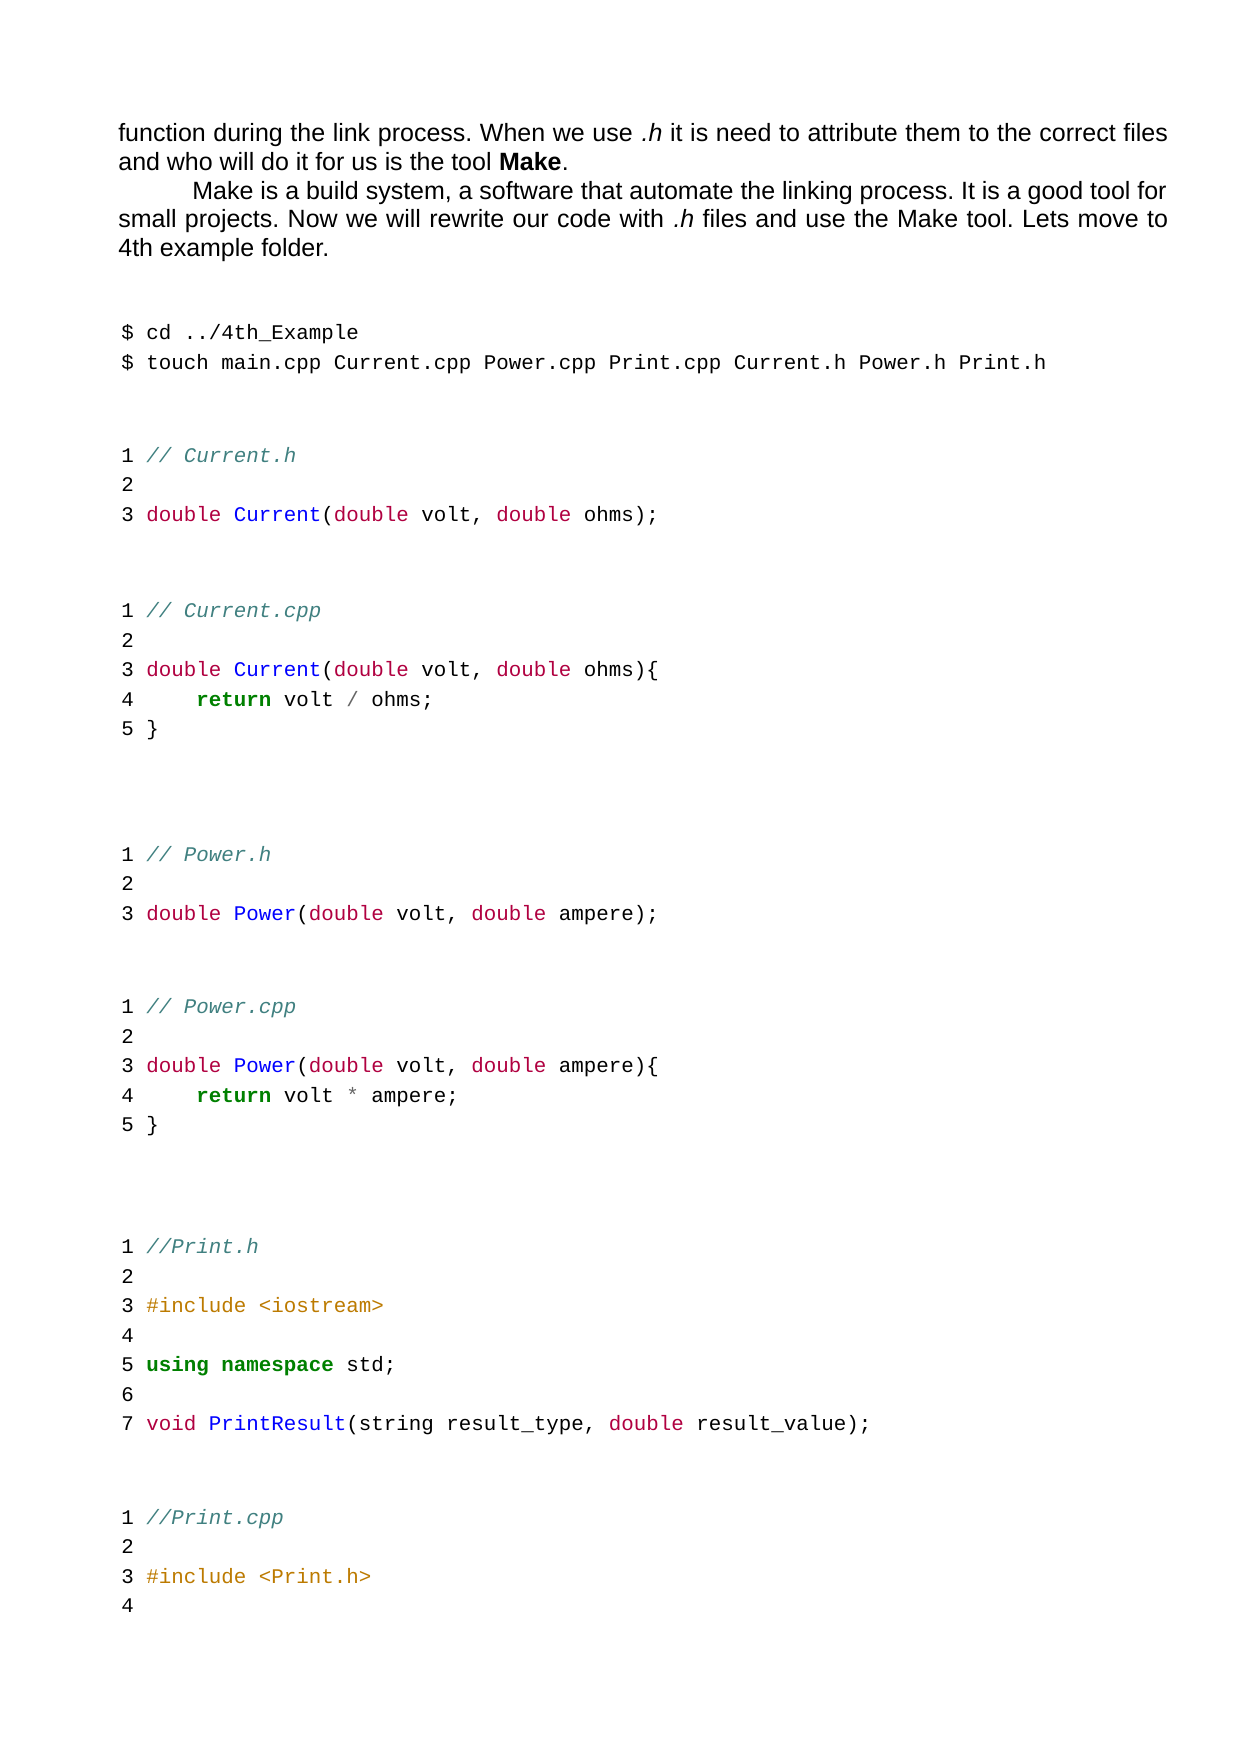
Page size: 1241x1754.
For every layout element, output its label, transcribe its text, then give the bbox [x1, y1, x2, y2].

table_header // Current.h double Current(double volt, double ohms); [143, 442, 1169, 566]
table_header //Print.cpp #include <Print.h> [143, 1504, 1169, 1628]
table_header 1 2 3 [118, 442, 143, 566]
table_header // Power.h double Power(double volt, double ampere); [143, 841, 1169, 964]
text Make is a build system, a software that automate the linking process. It is a good tool for small projects. Now we will rewrite our code with .h files and use the Make tool. Lets move to 4th example folder. [118, 176, 1169, 262]
table_header 1 2 3 4 5 [118, 993, 143, 1176]
table_header // Current.cpp double Current(double volt, double ohms){ return volt / ohms; } [143, 594, 1169, 783]
table_header 1 2 3 4 [118, 1504, 143, 1628]
table_header 1 2 3 [118, 841, 143, 964]
table_header //Print.h #include <iostream> using namespace std; void PrintResult(string result_type, double result_value); [143, 1234, 1170, 1475]
table_header $ cd ../4th_Example $ touch main.cpp Current.cpp Power.cpp Print.cpp Current.h Power.h Print.h [118, 319, 1169, 384]
table_header 1 2 3 4 5 [118, 594, 143, 783]
table_header // Power.cpp double Power(double volt, double ampere){ return volt * ampere; } [143, 993, 1169, 1176]
text function during the link process. When we use .h it is need to attribute them to the correct files and who will do it for us is the tool Make. [118, 118, 1169, 176]
table_header 1 2 3 4 5 6 7 [118, 1234, 143, 1475]
